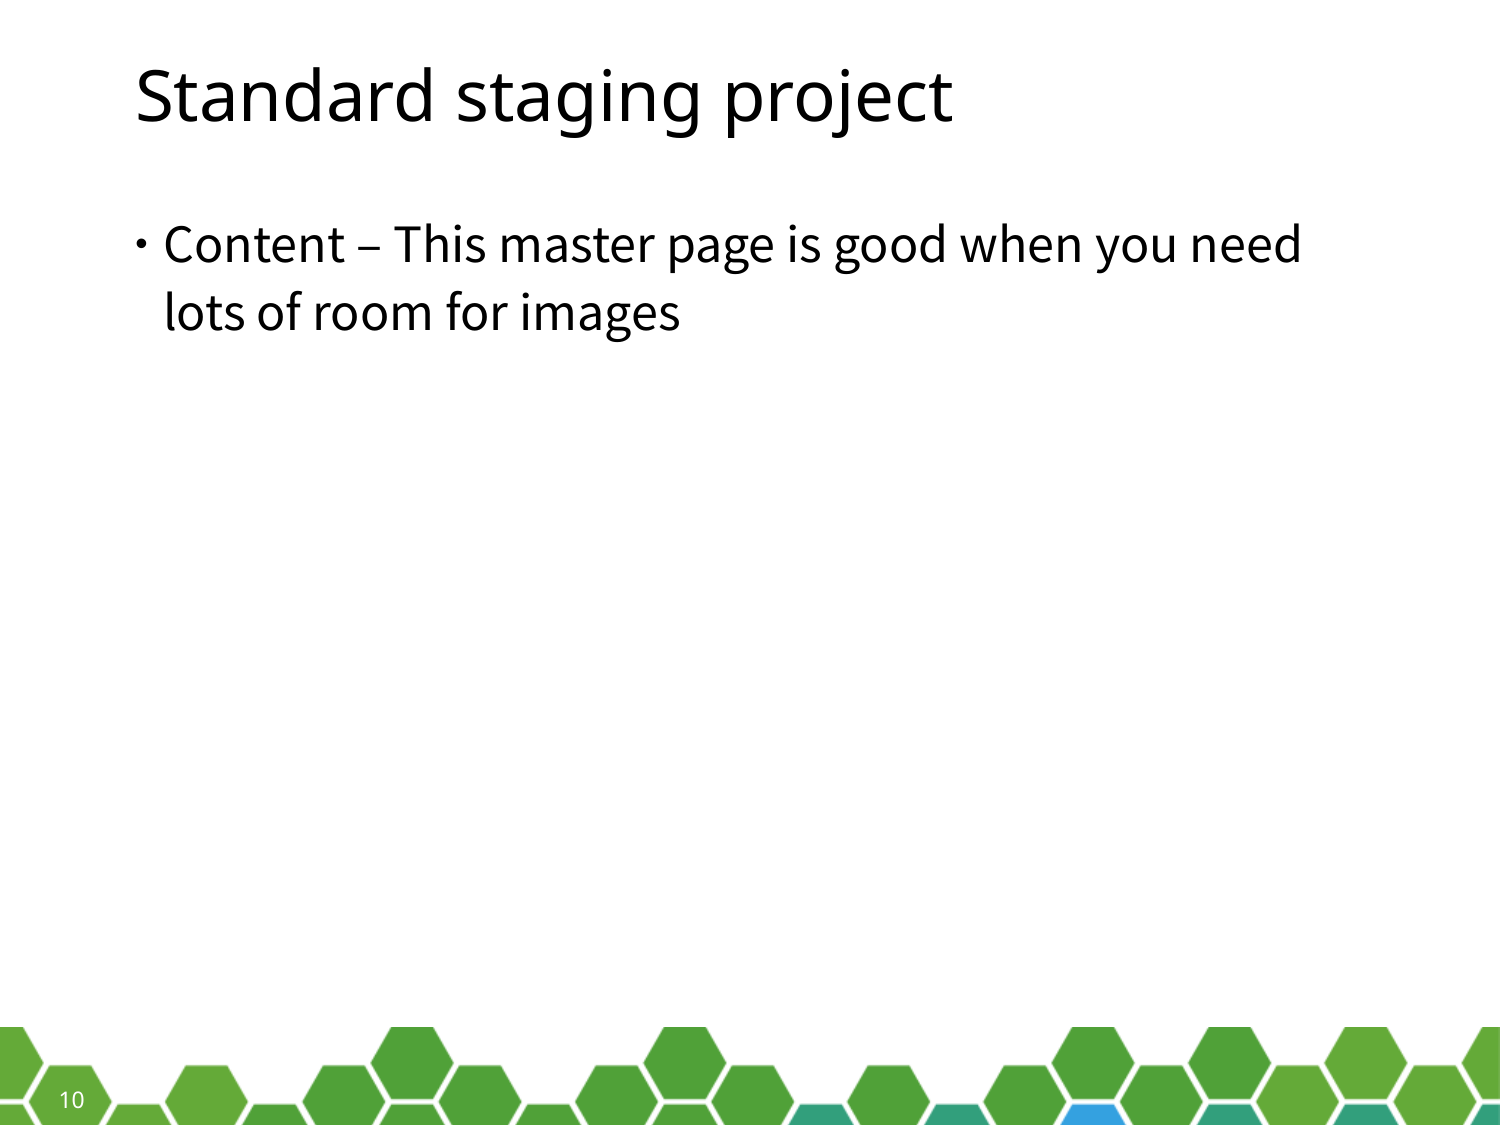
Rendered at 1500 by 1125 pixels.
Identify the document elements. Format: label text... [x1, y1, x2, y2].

picture [0, 1027, 1500, 1125]
list Content – This master page is good when you need lots of room for images [135, 208, 1372, 862]
title Standard staging project [135, 12, 1372, 175]
